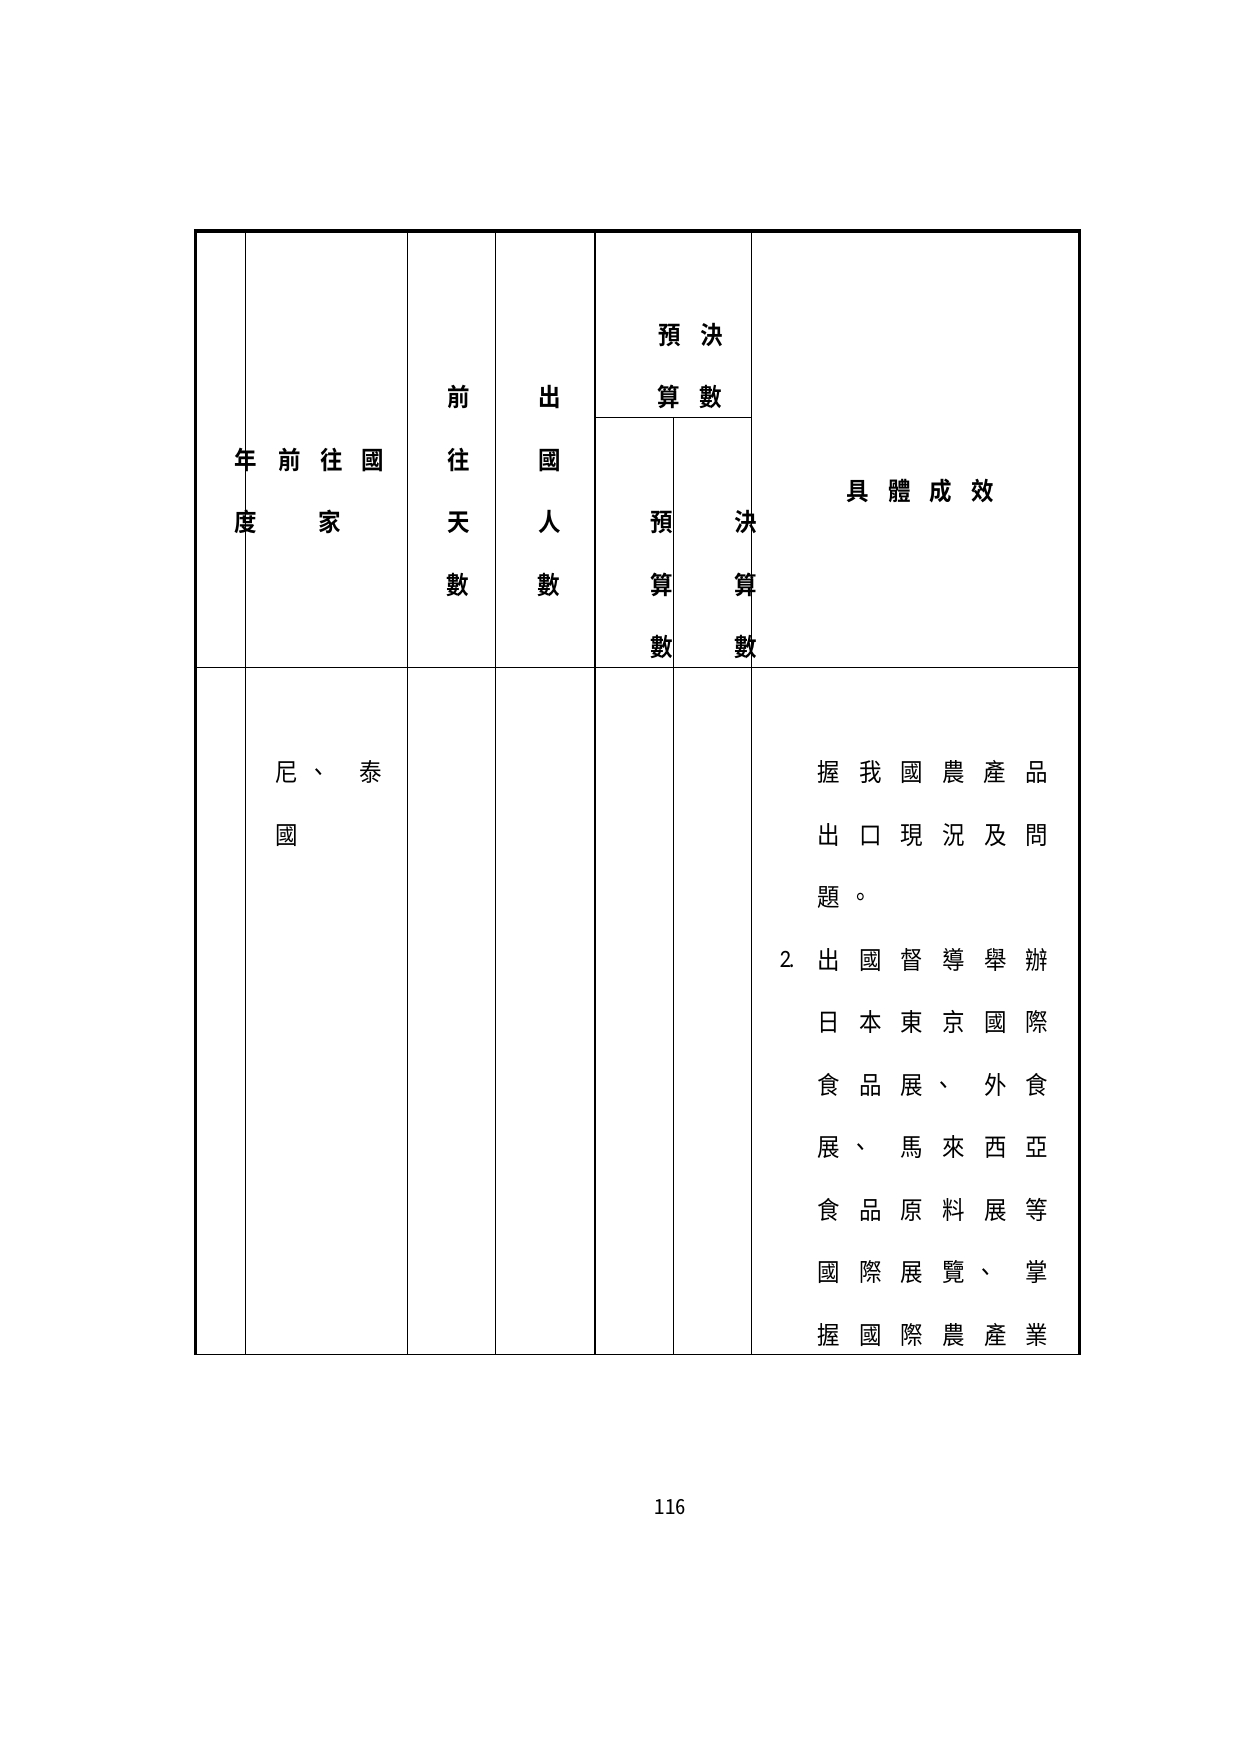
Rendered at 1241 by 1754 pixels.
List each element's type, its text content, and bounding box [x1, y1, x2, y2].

table_cell 尼、泰國 [246, 668, 407, 1354]
table_cell [674, 668, 751, 1354]
table_header 出國人數 [496, 233, 594, 667]
table_header 前往國家 [246, 233, 407, 667]
table_cell [496, 668, 594, 1354]
table_header 具體成效 [752, 233, 1078, 667]
table_cell 決算數 [674, 418, 751, 667]
table_cell 預算數 [596, 418, 673, 667]
table_header 年度 [197, 233, 245, 667]
table_header 預決算數 [596, 233, 751, 417]
table_cell [197, 668, 245, 1354]
table_cell [408, 668, 495, 1354]
table_header 前往天數 [408, 233, 495, 667]
table_cell 握我國農產品出口現況及問題。 2.出國督導舉辦日本東京國際食品展、外食展、馬來西亞食品原料展等國際展覽、掌握國際農產業 [752, 668, 1078, 1354]
table_cell [596, 668, 673, 1354]
